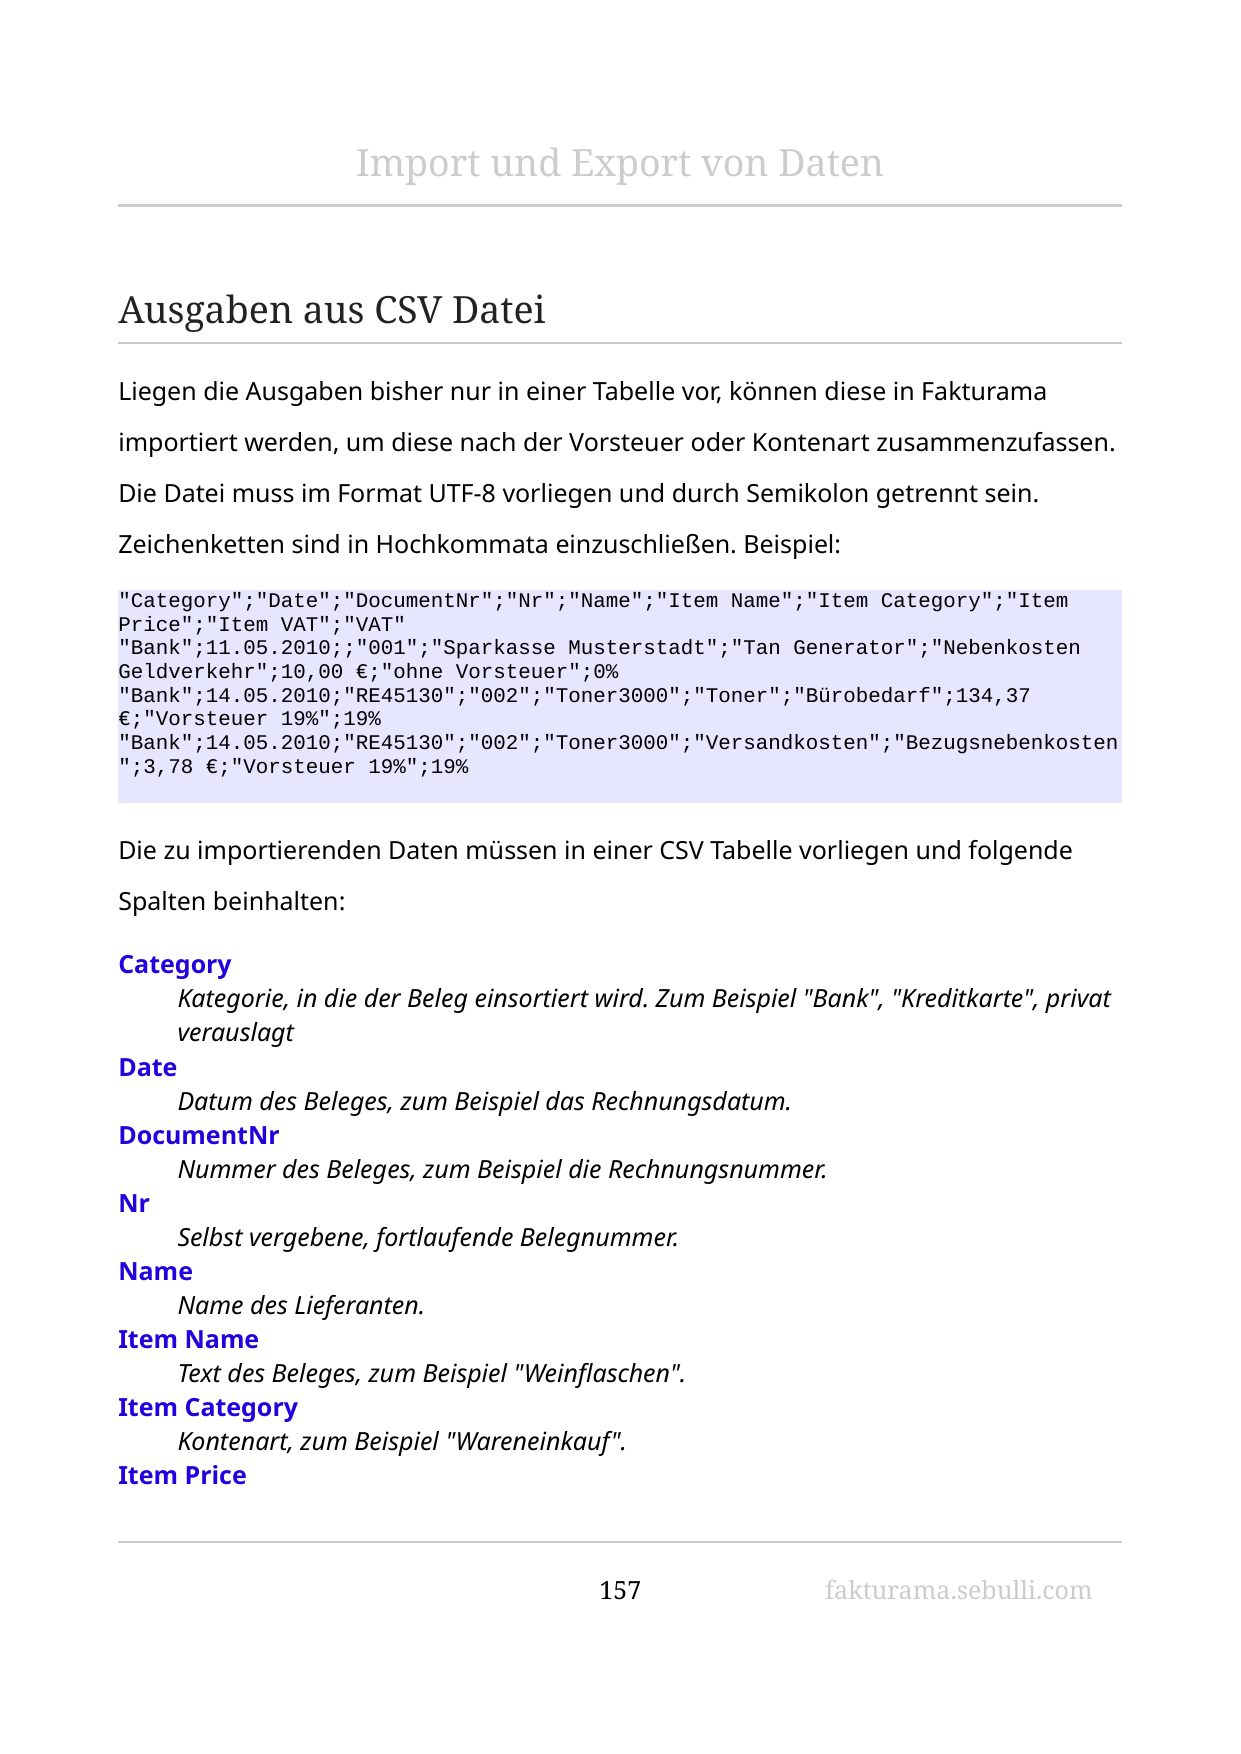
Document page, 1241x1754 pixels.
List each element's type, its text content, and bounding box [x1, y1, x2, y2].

subtitle Item Category [118, 1390, 1122, 1424]
list Datum des Beleges, zum Beispiel das Rechnungsdatum. [177, 1083, 1122, 1117]
subtitle Item Price [118, 1458, 1122, 1492]
list Text des Beleges, zum Beispiel "Weinflaschen". [177, 1356, 1122, 1390]
subtitle Category [118, 947, 1122, 981]
text "Bank";14.05.2010;"RE45130";"002";"Toner3000";"Toner";"Bürobedarf";134,37 €;"Vorsteuer 19%";19% [118, 685, 1122, 732]
list Selbst vergebene, fortlaufende Belegnummer. [177, 1219, 1122, 1253]
subtitle Name [118, 1253, 1122, 1288]
text "Bank";11.05.2010;;"001";"Sparkasse Musterstadt";"Tan Generator";"Nebenkosten Geldverkehr";10,00 €;"ohne Vorsteuer";0% [118, 637, 1122, 685]
text "Bank";14.05.2010;"RE45130";"002";"Toner3000";"Versandkosten";"Bezugsnebenkosten";3,78 €;"Vorsteuer 19%";19% [118, 732, 1122, 779]
list Name des Lieferanten. [177, 1288, 1122, 1322]
list Nummer des Beleges, zum Beispiel die Rechnungsnummer. [177, 1151, 1122, 1185]
subtitle Ausgaben aus CSV Datei [118, 283, 1122, 342]
text "Category";"Date";"DocumentNr";"Nr";"Name";"Item Name";"Item Category";"Item Price";"Item VAT";"VAT" [118, 590, 1122, 637]
subtitle Nr [118, 1185, 1122, 1219]
text Die zu importierenden Daten müssen in einer CSV Tabelle vorliegen und folgende Spalten beinhalten: [118, 832, 1122, 917]
subtitle DocumentNr [118, 1117, 1122, 1151]
list Kategorie, in die der Beleg einsortiert wird. Zum Beispiel "Bank", "Kreditkarte", privat verauslagt [177, 981, 1122, 1049]
list Kontenart, zum Beispiel "Wareneinkauf". [177, 1424, 1122, 1458]
text Liegen die Ausgaben bisher nur in einer Tabelle vor, können diese in Fakturama importiert werden, um diese nach der Vorsteuer oder Kontenart zusammenzufassen. Die Datei muss im Format UTF-8 vorliegen und durch Semikolon getrennt sein. Zeichenketten sind in Hochkommata einzuschließen. Beispiel: [118, 373, 1122, 561]
subtitle Date [118, 1049, 1122, 1083]
subtitle Item Name [118, 1322, 1122, 1356]
